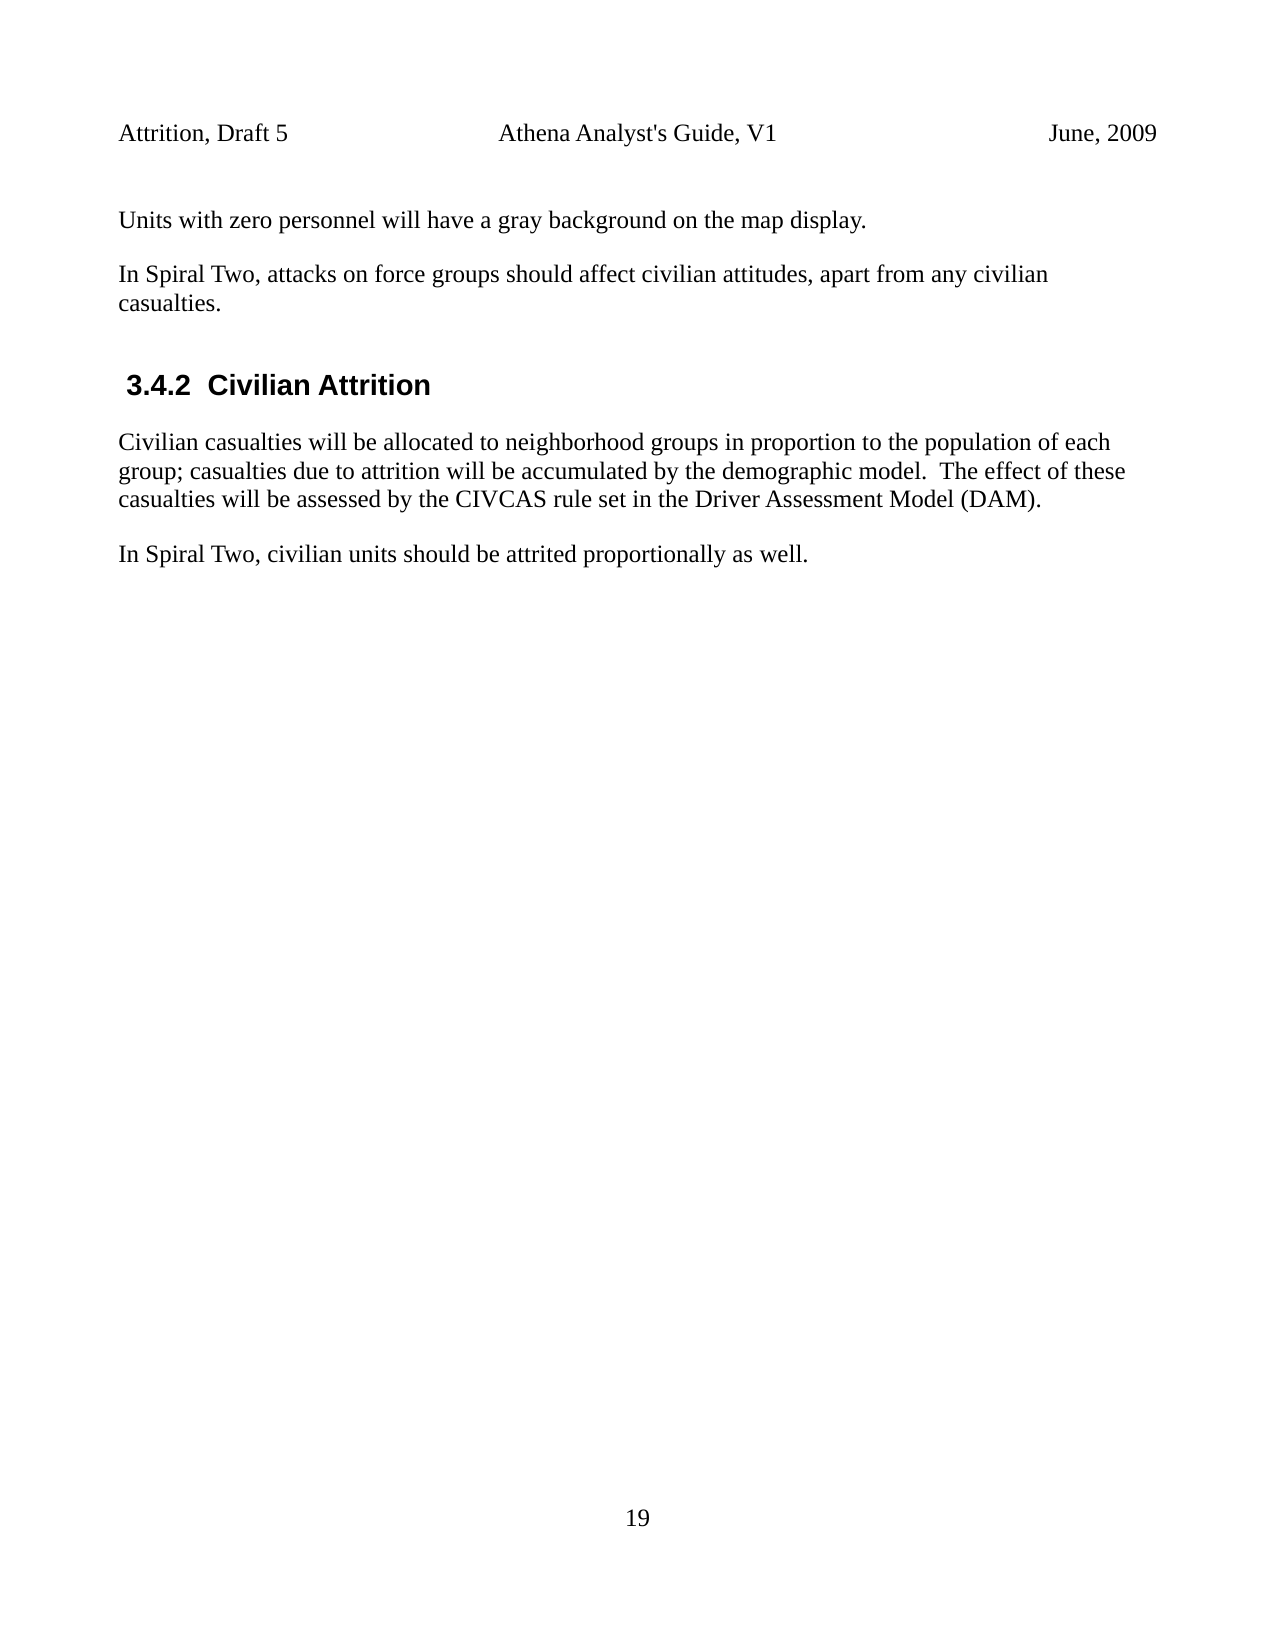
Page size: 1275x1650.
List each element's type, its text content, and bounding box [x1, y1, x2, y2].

text Units with zero personnel will have a gray background on the map display. [118, 205, 1157, 234]
text In Spiral Two, civilian units should be attrited proportionally as well. [118, 539, 1157, 567]
text Civilian casualties will be allocated to neighborhood groups in proportion to the population of each group; casualties due to attrition will be accumulated by the demographic model. The effect of these casualties will be assessed by the CIVCAS rule set in the Driver Assessment Model (DAM). [118, 427, 1157, 513]
subtitle Civilian Attrition [118, 368, 1157, 401]
text In Spiral Two, attacks on force groups should affect civilian attitudes, apart from any civilian casualties. [118, 259, 1157, 317]
